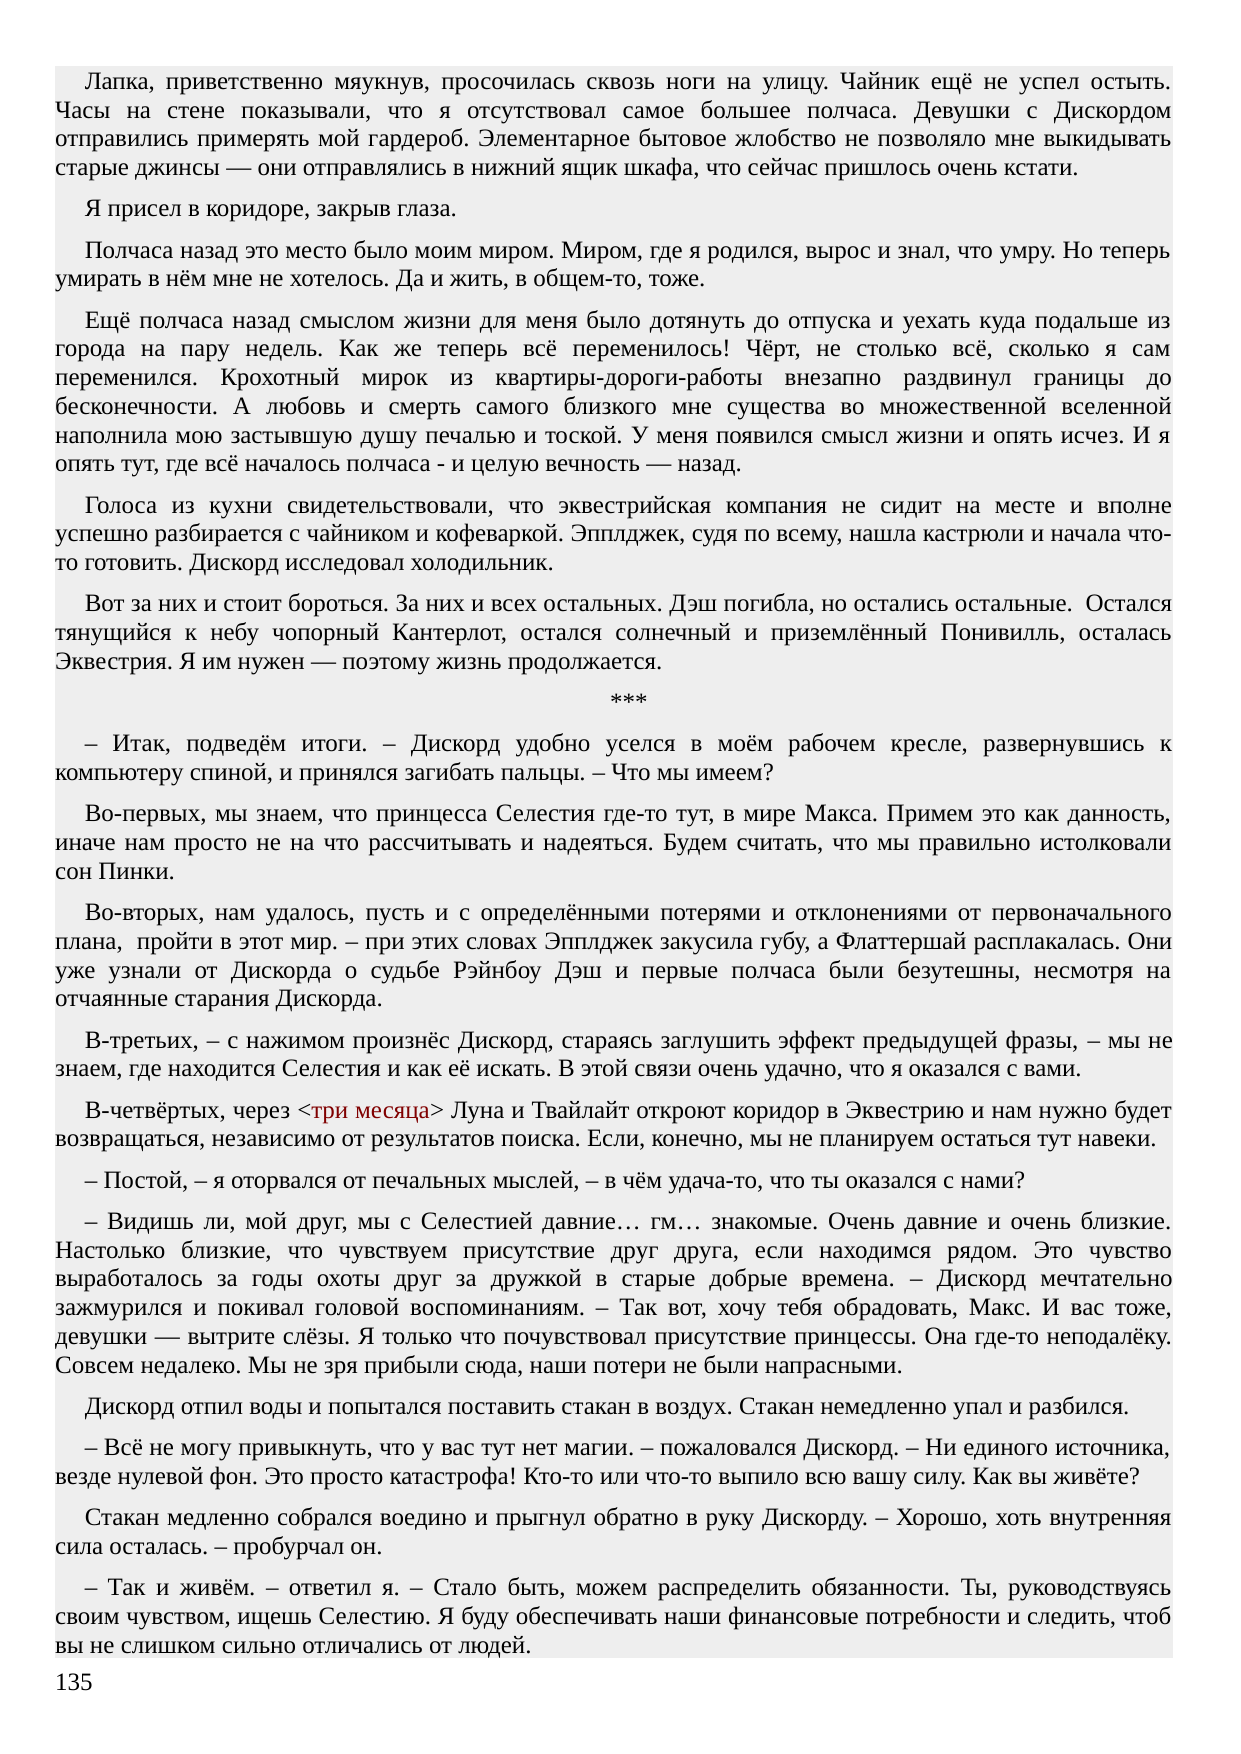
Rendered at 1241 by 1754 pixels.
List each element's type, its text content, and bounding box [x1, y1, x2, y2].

text Я присел в коридоре, закрыв глаза. [55, 193, 1173, 222]
text – Всё не могу привыкнуть, что у вас тут нет магии. – пожаловался Дискорд. – Ни единого источника, везде нулевой фон. Это просто катастрофа! Кто-то или что-то выпило всю вашу силу. Как вы живёте? [55, 1432, 1173, 1490]
text – Так и живём. – ответил я. – Стало быть, можем распределить обязанности. Ты, руководствуясь своим чувством, ищешь Селестию. Я буду обеспечивать наши финансовые потребности и следить, чтоб вы не слишком сильно отличались от людей. [55, 1572, 1173, 1658]
text В-третьих, – с нажимом произнёс Дискорд, стараясь заглушить эффект предыдущей фразы, – мы не знаем, где находится Селестия и как её искать. В этой связи очень удачно, что я оказался с вами. [55, 1025, 1173, 1082]
text Ещё полчаса назад смыслом жизни для меня было дотянуть до отпуска и уехать куда подальше из города на пару недель. Как же теперь всё переменилось! Чёрт, не столько всё, сколько я сам переменился. Крохотный мирок из квартиры-дороги-работы внезапно раздвинул границы до бесконечности. А любовь и смерть самого близкого мне существа во множественной вселенной наполнила мою застывшую душу печалью и тоской. У меня появился смысл жизни и опять исчез. И я опять тут, где всё началось полчаса - и целую вечность — назад. [55, 305, 1173, 477]
text – Итак, подведём итоги. – Дискорд удобно уселся в моём рабочем кресле, развернувшись к компьютеру спиной, и принялся загибать пальцы. – Что мы имеем? [55, 728, 1173, 786]
text Во-первых, мы знаем, что принцесса Селестия где-то тут, в мире Макса. Примем это как данность, иначе нам просто не на что рассчитывать и надеяться. Будем считать, что мы правильно истолковали сон Пинки. [55, 798, 1173, 885]
text Стакан медленно собрался воедино и прыгнул обратно в руку Дискорду. – Хорошо, хоть внутренняя сила осталась. – пробурчал он. [55, 1502, 1173, 1560]
text – Постой, – я оторвался от печальных мыслей, – в чём удача-то, что ты оказался с нами? [55, 1165, 1173, 1193]
text – Видишь ли, мой друг, мы с Селестией давние… гм… знакомые. Очень давние и очень близкие. Настолько близкие, что чувствуем присутствие друг друга, если находимся рядом. Это чувство выработалось за годы охоты друг за дружкой в старые добрые времена. – Дискорд мечтательно зажмурился и покивал головой воспоминаниям. – Так вот, хочу тебя обрадовать, Макс. И вас тоже, девушки — вытрите слёзы. Я только что почувствовал присутствие принцессы. Она где-то неподалёку. Совсем недалеко. Мы не зря прибыли сюда, наши потери не были напрасными. [55, 1206, 1173, 1378]
text Голоса из кухни свидетельствовали, что эквестрийская компания не сидит на месте и вполне успешно разбирается с чайником и кофеваркой. Эпплджек, судя по всему, нашла кастрюли и начала что-то готовить. Дискорд исследовал холодильник. [55, 490, 1173, 576]
text В-четвёртых, через <три месяца> Луна и Твайлайт откроют коридор в Эквестрию и нам нужно будет возвращаться, независимо от результатов поиска. Если, конечно, мы не планируем остаться тут навеки. [55, 1095, 1173, 1152]
text Лапка, приветственно мяукнув, просочилась сквозь ноги на улицу. Чайник ещё не успел остыть. Часы на стене показывали, что я отсутствовал самое большее полчаса. Девушки с Дискордом отправились примерять мой гардероб. Элементарное бытовое жлобство не позволяло мне выкидывать старые джинсы — они отправлялись в нижний ящик шкафа, что сейчас пришлось очень кстати. [55, 66, 1173, 181]
text Во-вторых, нам удалось, пусть и с определёнными потерями и отклонениями от первоначального плана, пройти в этот мир. – при этих словах Эпплджек закусила губу, а Флаттершай расплакалась. Они уже узнали от Дискорда о судьбе Рэйнбоу Дэш и первые полчаса были безутешны, несмотря на отчаянные старания Дискорда. [55, 897, 1173, 1012]
text Вот за них и стоит бороться. За них и всех остальных. Дэш погибла, но остались остальные. Остался тянущийся к небу чопорный Кантерлот, остался солнечный и приземлённый Понивилль, осталась Эквестрия. Я им нужен — поэтому жизнь продолжается. [55, 588, 1173, 675]
text Полчаса назад это место было моим миром. Миром, где я родился, вырос и знал, что умру. Но теперь умирать в нём мне не хотелось. Да и жить, в общем-то, тоже. [55, 235, 1173, 292]
text *** [55, 687, 1173, 716]
text Дискорд отпил воды и попытался поставить стакан в воздух. Стакан немедленно упал и разбился. [55, 1391, 1173, 1420]
